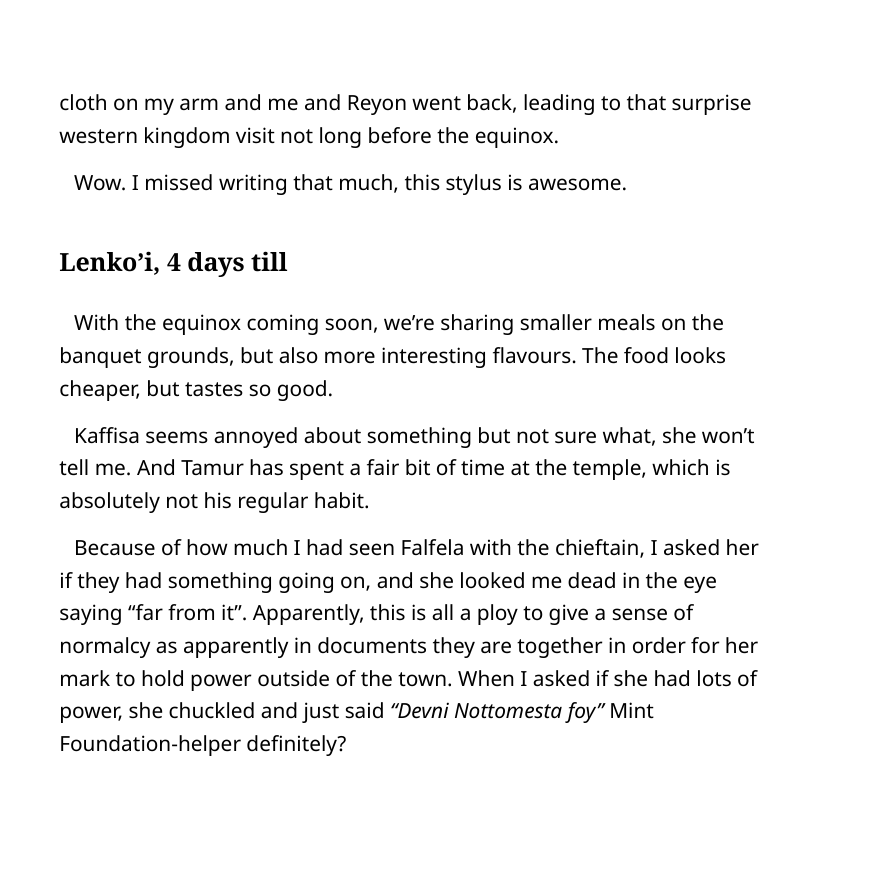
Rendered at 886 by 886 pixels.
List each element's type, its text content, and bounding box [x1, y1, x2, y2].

text Kaffisa seems annoyed about something but not sure what, she won’t tell me. And Tamur has spent a fair bit of time at the temple, which is absolutely not his regular habit. [59, 421, 768, 514]
text With the equinox coming soon, we’re sharing smaller meals on the banquet grounds, but also more interesting flavours. The food looks cheaper, but tastes so good. [59, 308, 768, 402]
subtitle Lenko’i, 4 days till [59, 245, 768, 279]
text Wow. I missed writing that much, this stylus is awesome. [59, 168, 768, 197]
text cloth on my arm and me and Reyon went back, leading to that surprise western kingdom visit not long before the equinox. [59, 88, 768, 149]
text Because of how much I had seen Falfela with the chieftain, I asked her if they had something going on, and she looked me dead in the eye saying “far from it”. Apparently, this is all a ploy to give a sense of normalcy as apparently in documents they are together in order for her mark to hold power outside of the town. When I asked if she had lots of power, she chuckled and just said “Devni Nottomesta foy” Mint Foundation-helper definitely? [59, 533, 768, 757]
